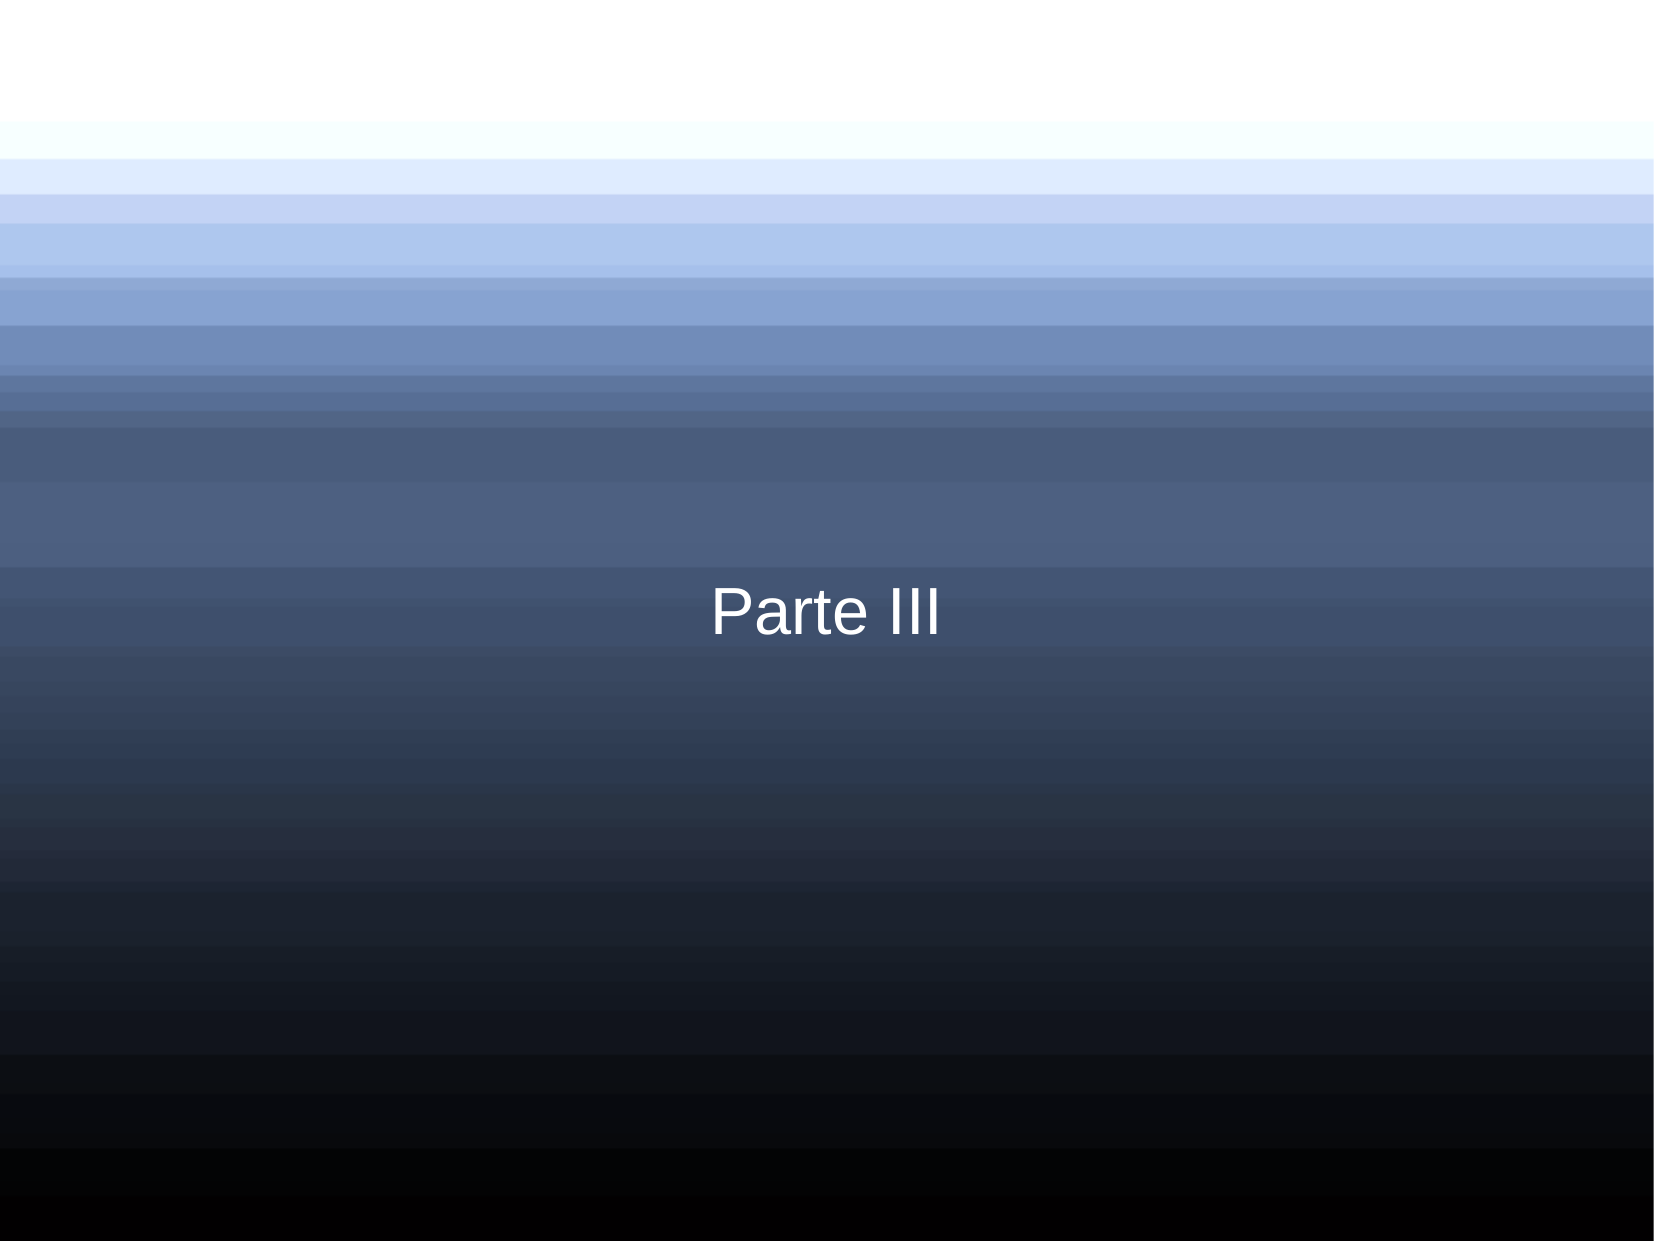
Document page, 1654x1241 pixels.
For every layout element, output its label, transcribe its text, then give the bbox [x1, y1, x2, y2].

picture [0, 0, 1654, 1241]
subtitle Parte III [82, 56, 1571, 1166]
